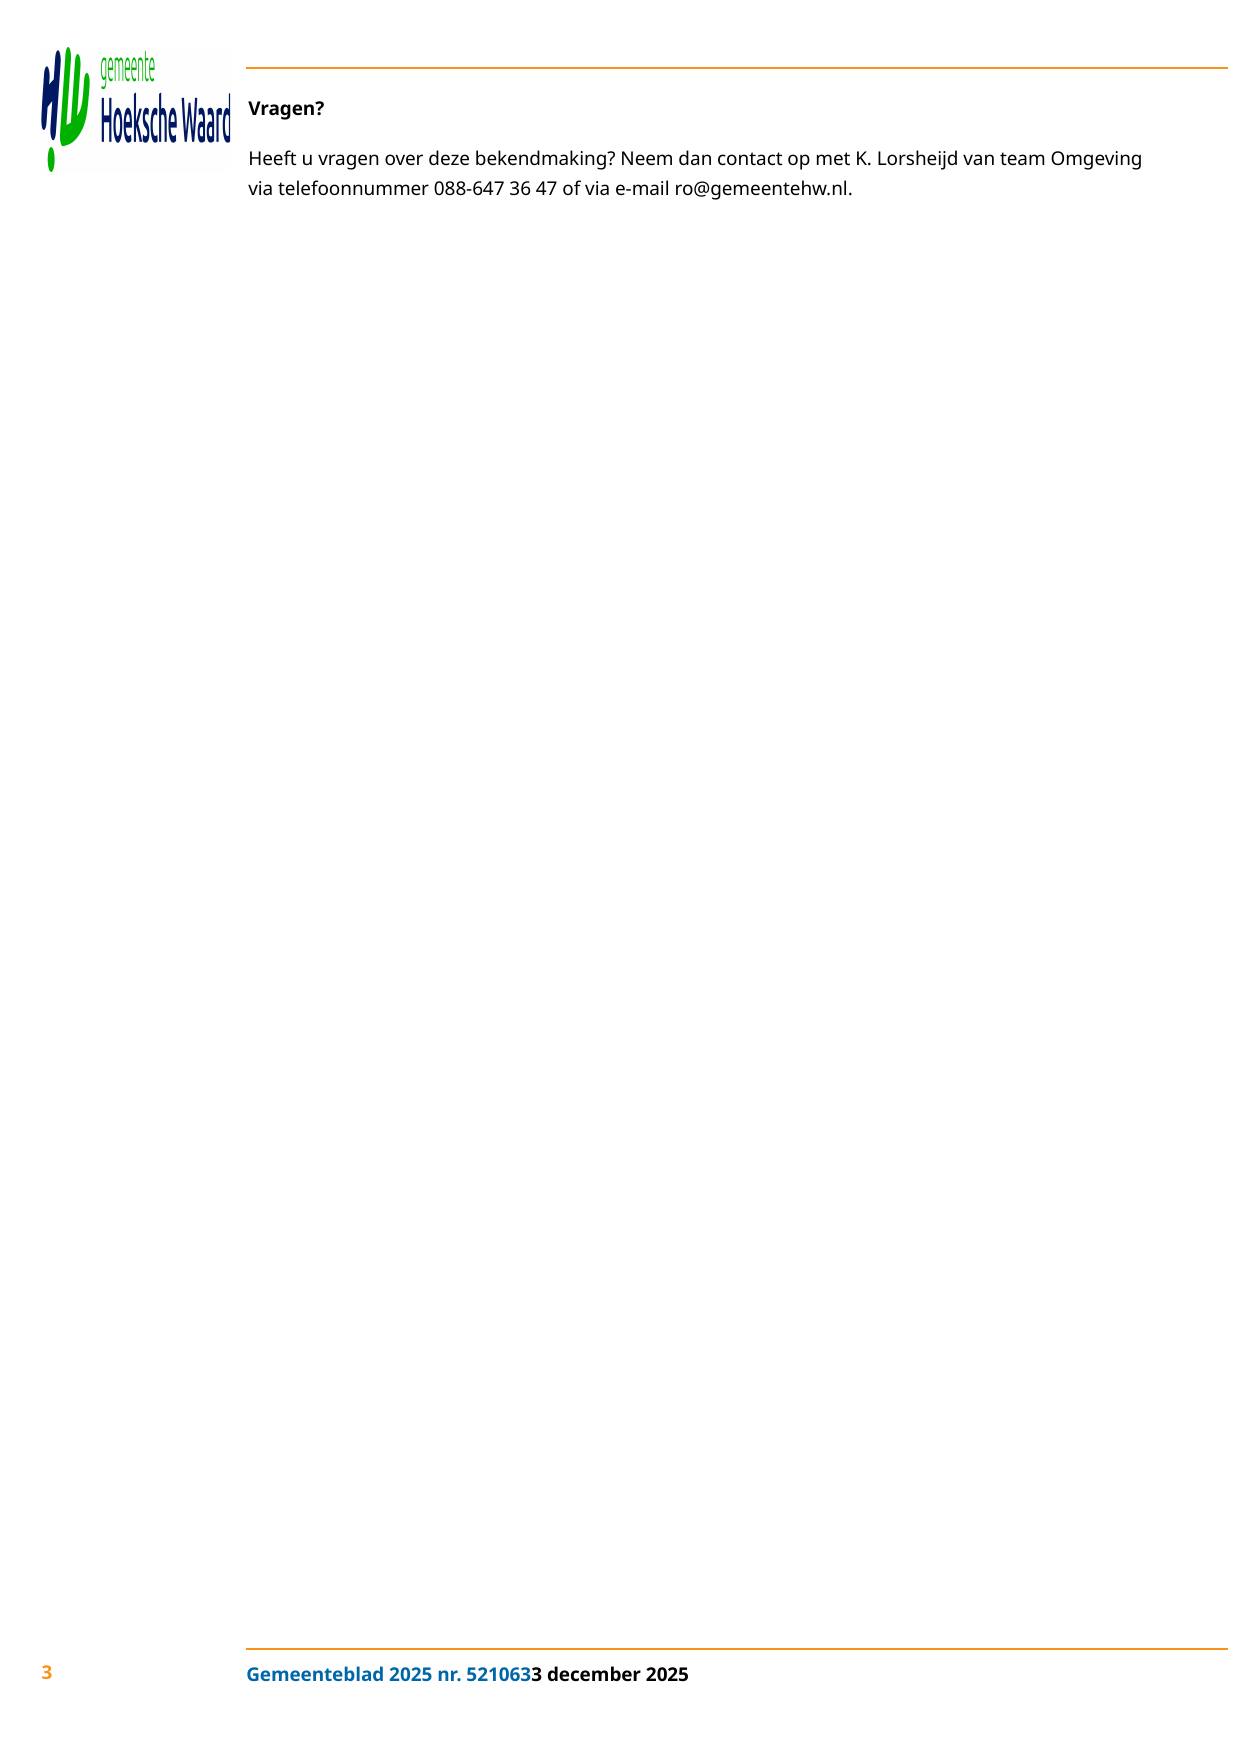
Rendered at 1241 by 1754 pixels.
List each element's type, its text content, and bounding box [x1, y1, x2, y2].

text Heeft u vragen over deze bekendmaking? Neem dan contact op met K. Lorsheijd van team Omgeving via telefoonnummer 088-647 36 47 of via e-mail ro@gemeentehw.nl. [248, 145, 1152, 201]
text Vragen? [248, 95, 1152, 121]
picture [41, 47, 231, 172]
